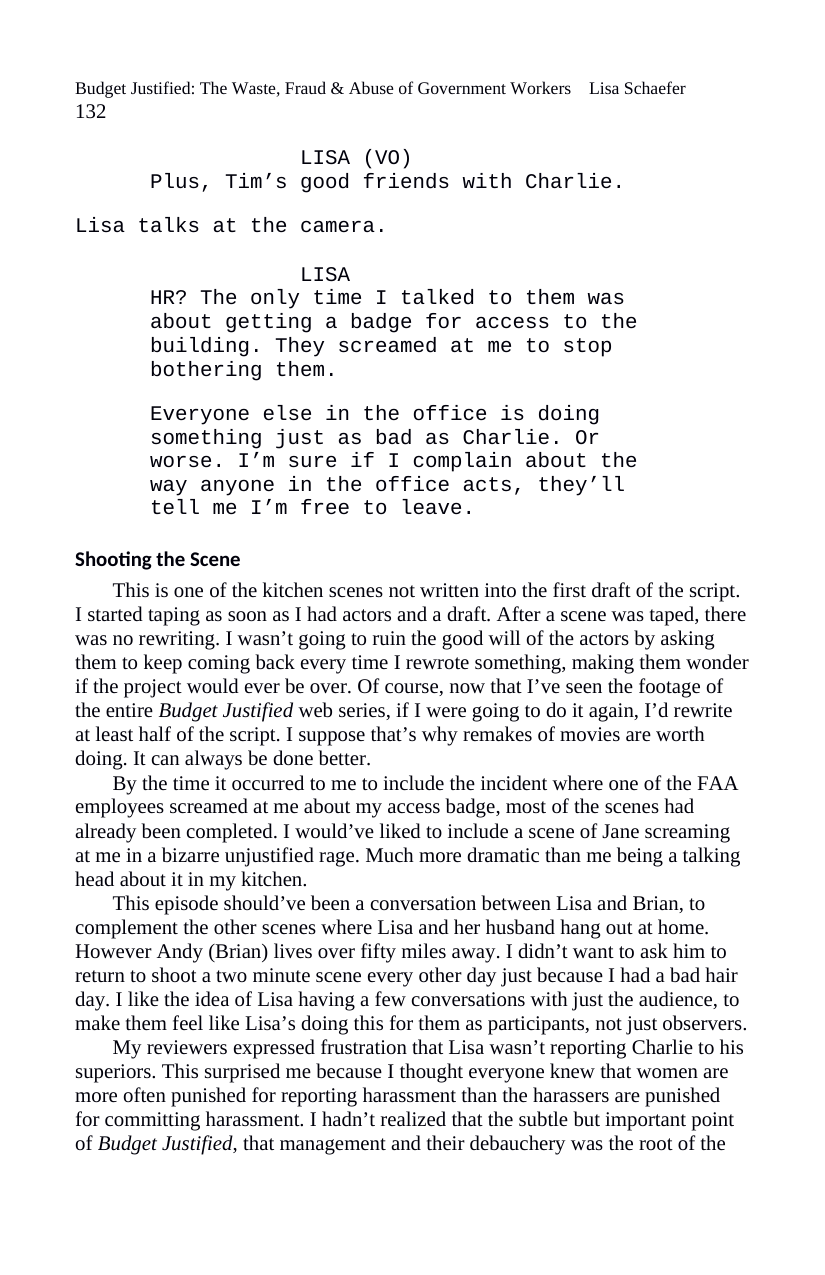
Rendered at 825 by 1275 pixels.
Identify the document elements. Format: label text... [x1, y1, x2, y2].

text This episode should’ve been a conversation between Lisa and Brian, to complement the other scenes where Lisa and her husband hang out at home. However Andy (Brian) lives over fifty miles away. I didn’t want to ask him to return to shoot a two minute scene every other day just because I had a bad hair day. I like the idea of Lisa having a few conversations with just the audience, to make them feel like Lisa’s doing this for them as participants, not just observers. [75, 891, 750, 1035]
subtitle Shooting the Scene [75, 546, 750, 572]
text LISA [75, 264, 750, 288]
text Everyone else in the office is doing something just as bad as Charlie. Or worse. I’m sure if I complain about the way anyone in the office acts, they’ll tell me I’m free to leave. [150, 403, 675, 521]
text My reviewers expressed frustration that Lisa wasn’t reporting Charlie to his superiors. This surprised me because I thought everyone knew that women are more often punished for reporting harassment than the harassers are punished for committing harassment. I hadn’t realized that the subtle but important point of Budget Justified, that management and their debauchery was the root of the [75, 1035, 750, 1155]
text Lisa talks at the camera. [75, 215, 750, 239]
text Plus, Tim’s good friends with Charlie. [150, 171, 675, 194]
text LISA (VO) [75, 147, 750, 171]
text This is one of the kitchen scenes not written into the first draft of the script. I started taping as soon as I had actors and a draft. After a scene was taped, there was no rewriting. I wasn’t going to ruin the good will of the actors by asking them to keep coming back every time I rewrote something, making them wonder if the project would ever be over. Of course, now that I’ve seen the footage of the entire Budget Justified web series, if I were going to do it again, I’d rewrite at least half of the script. I suppose that’s why remakes of movies are worth doing. It can always be done better. [75, 578, 750, 770]
text HR? The only time I talked to them was about getting a badge for access to the building. They screamed at me to stop bothering them. [150, 288, 675, 382]
text By the time it occurred to me to include the incident where one of the FAA employees screamed at me about my access badge, most of the scenes had already been completed. I would’ve liked to include a scene of Jane screaming at me in a bizarre unjustified rage. Much more dramatic than me being a talking head about it in my kitchen. [75, 770, 750, 891]
